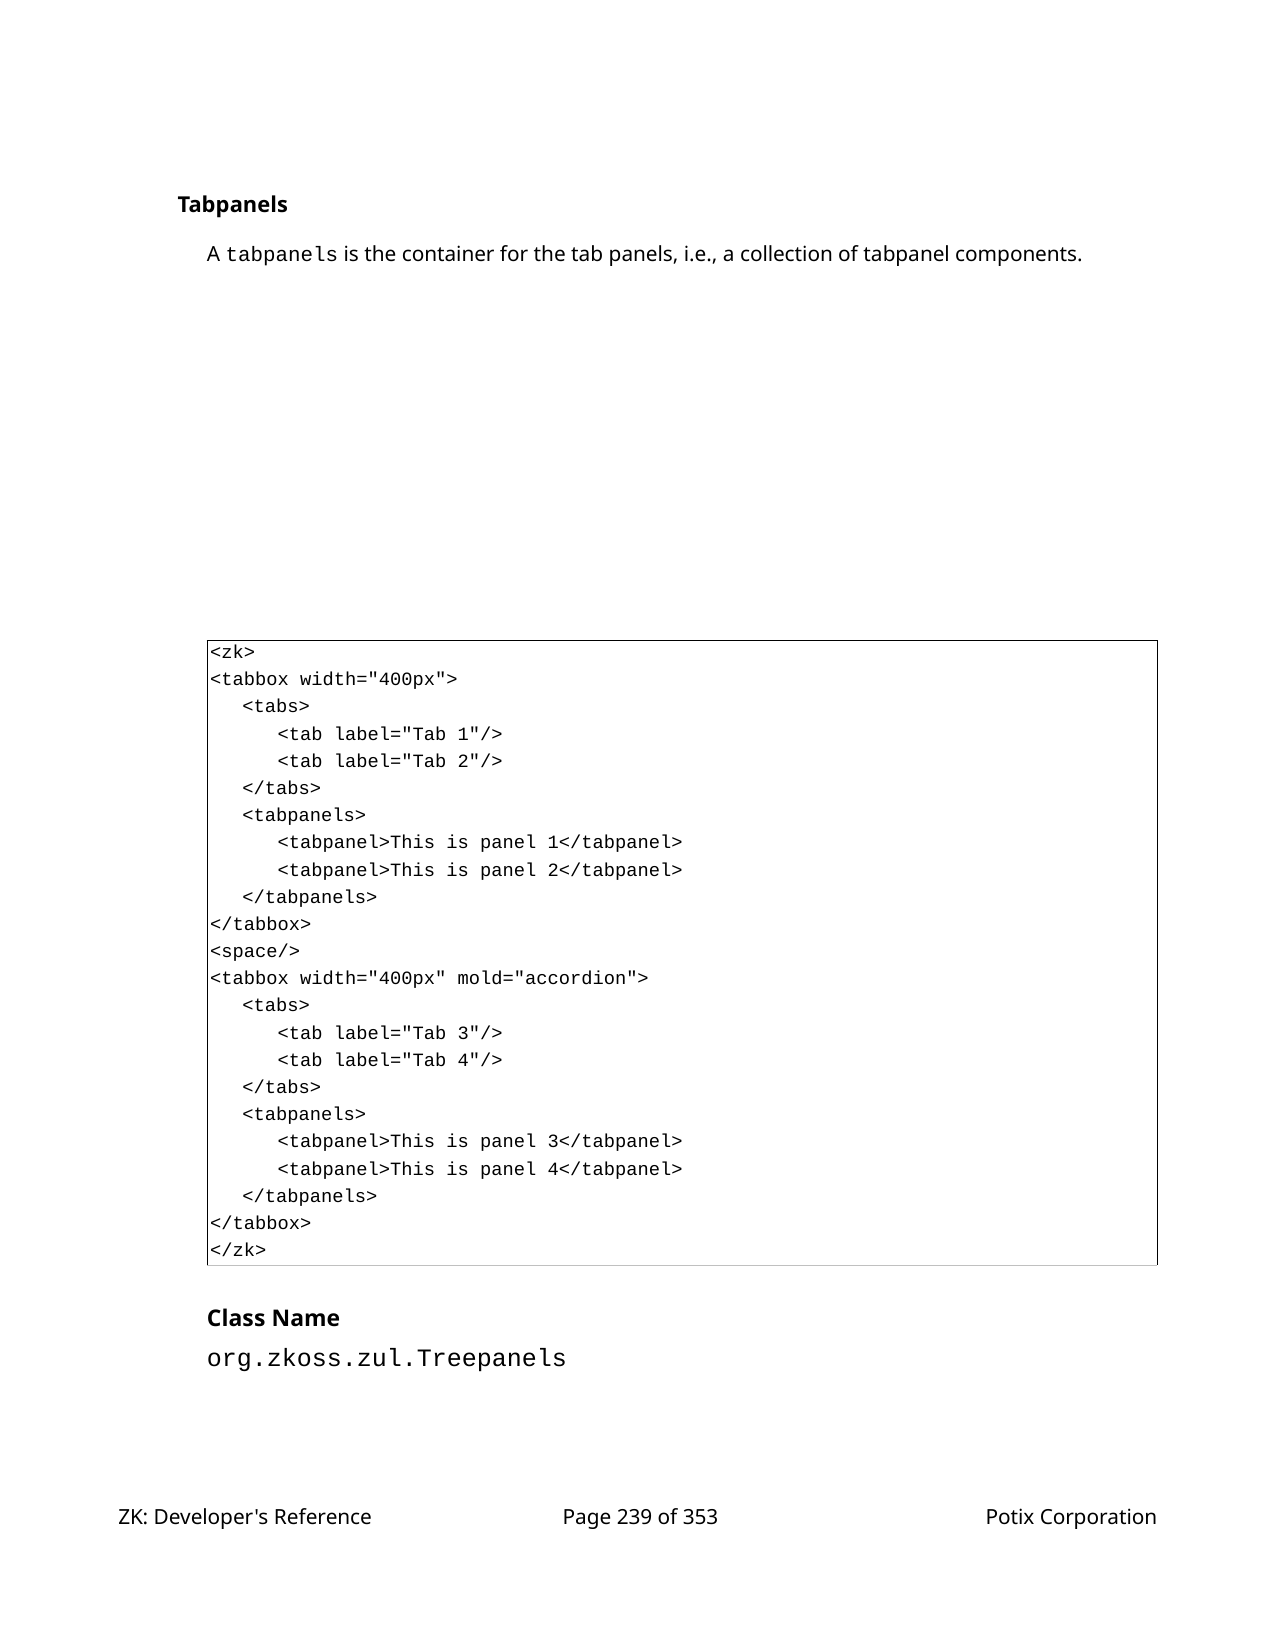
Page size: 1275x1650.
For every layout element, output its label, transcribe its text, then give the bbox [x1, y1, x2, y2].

text org.zkoss.zul.Treepanels [207, 1346, 1157, 1374]
text <space/> [208, 939, 1157, 963]
text <tabbox width="400px" mold="accordion"> [208, 966, 1157, 990]
text <zk> [208, 641, 1157, 664]
text </tabpanels> [208, 884, 1157, 909]
text <tab label="Tab 4"/> [208, 1048, 1157, 1072]
text <tab label="Tab 3"/> [208, 1021, 1157, 1045]
text <tabpanel>This is panel 4</tabpanel> [208, 1156, 1157, 1181]
text <tabpanel>This is panel 3</tabpanel> [208, 1129, 1157, 1153]
subtitle Class Name [207, 1302, 1157, 1333]
text </zk> [208, 1238, 1157, 1265]
text <tabpanels> [208, 1102, 1157, 1126]
text <tabpanels> [208, 803, 1157, 827]
text </tabpanels> [208, 1184, 1157, 1208]
subtitle Tabpanels [177, 189, 1157, 219]
text <tabs> [208, 694, 1157, 718]
text <tabbox width="400px"> [208, 667, 1157, 691]
text </tabs> [208, 1075, 1157, 1099]
text </tabbox> [208, 912, 1157, 936]
text A tabpanels is the container for the tab panels, i.e., a collection of tabpanel components. [207, 239, 1157, 268]
text <tab label="Tab 1"/> [208, 721, 1157, 746]
text <tabs> [208, 993, 1157, 1018]
text </tabbox> [208, 1211, 1157, 1235]
text <tabpanel>This is panel 1</tabpanel> [208, 830, 1157, 854]
text <tabpanel>This is panel 2</tabpanel> [208, 857, 1157, 882]
text </tabs> [208, 776, 1157, 800]
text <tab label="Tab 2"/> [208, 749, 1157, 773]
